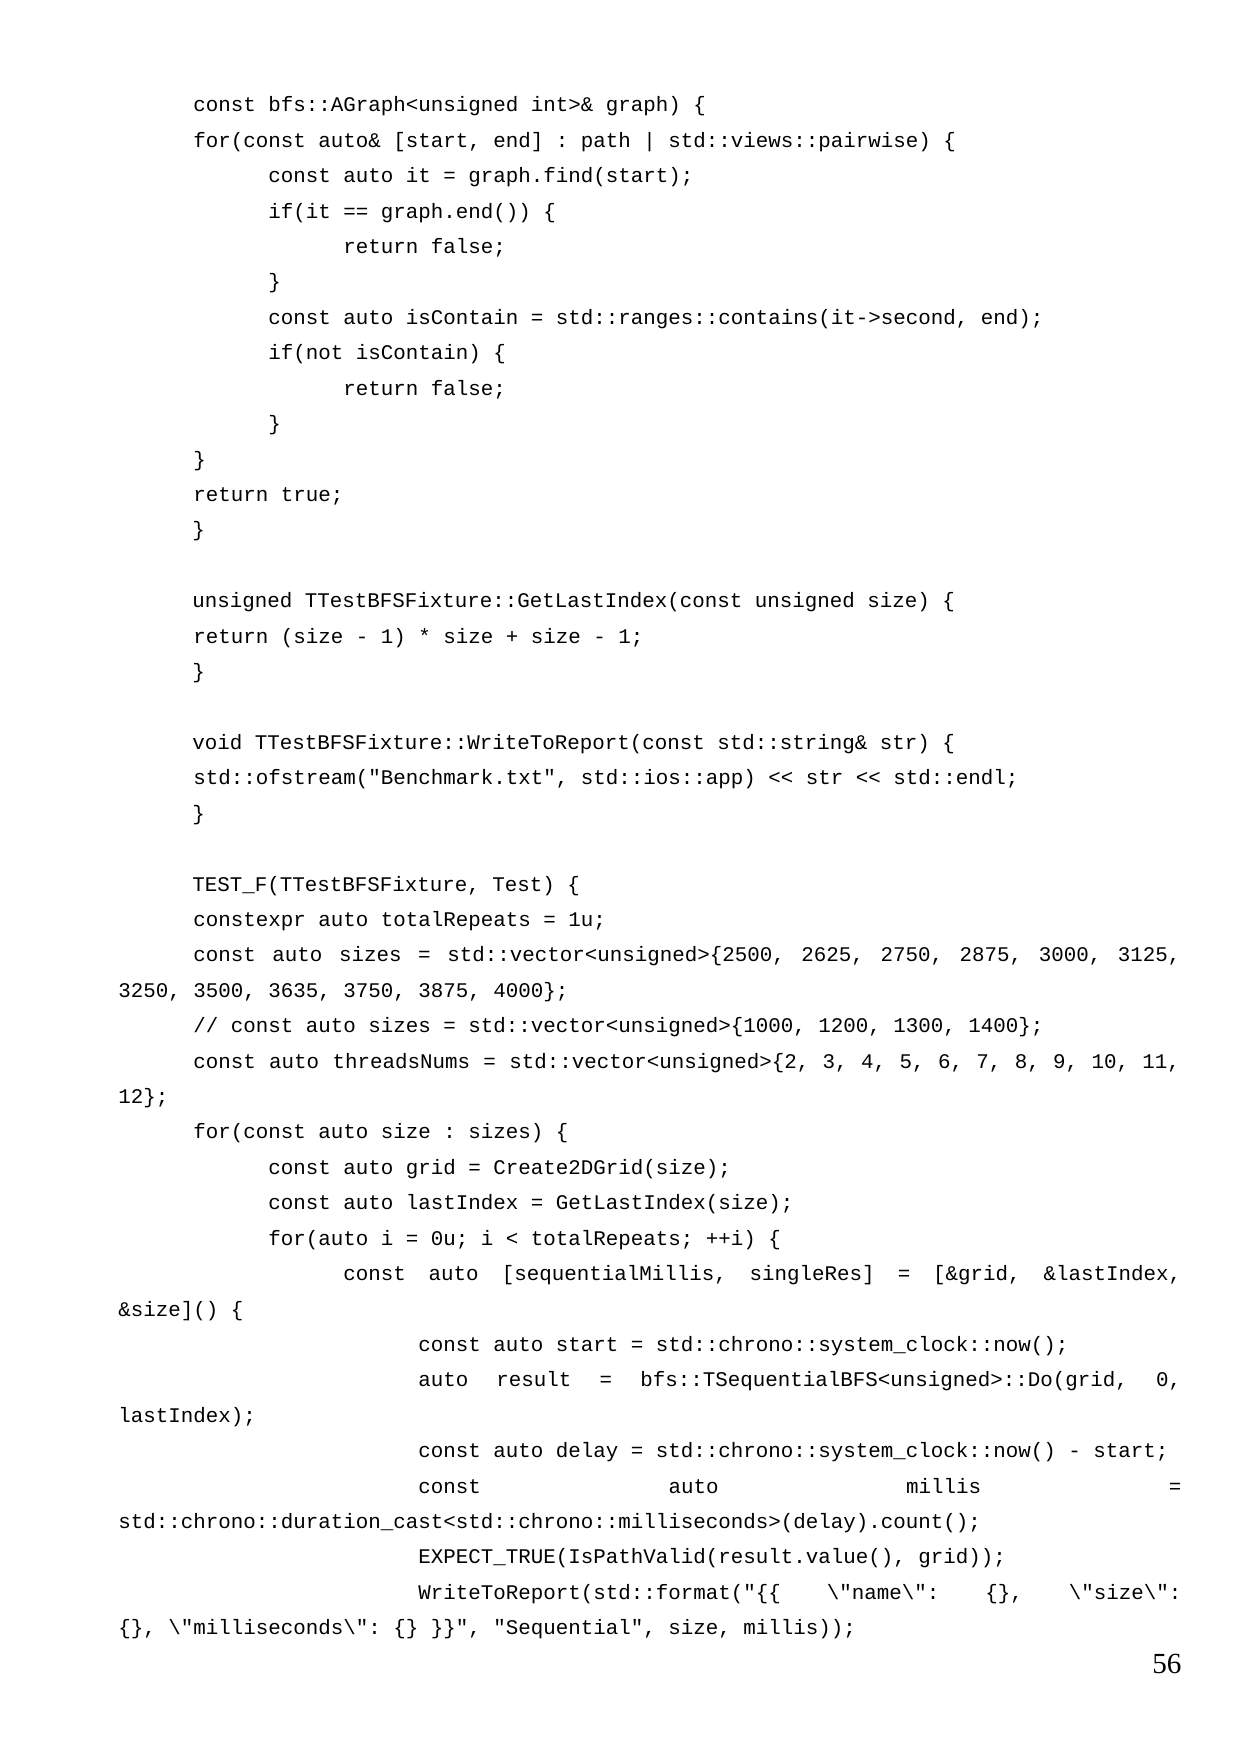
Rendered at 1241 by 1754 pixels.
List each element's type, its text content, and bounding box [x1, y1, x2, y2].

text const auto threadsNums = std::vector<unsigned>{2, 3, 4, 5, 6, 7, 8, 9, 10, 11, 12}; [118, 1051, 1181, 1110]
text return false; [118, 236, 1181, 260]
text return (size - 1) * size + size - 1; [118, 626, 1181, 649]
text return false; [118, 378, 1181, 401]
text } [118, 449, 1181, 472]
text if(not isContain) { [118, 342, 1181, 366]
text unsigned TTestBFSFixture::GetLastIndex(const unsigned size) { [118, 590, 1181, 614]
text EXPECT_TRUE(IsPathValid(result.value(), grid)); [118, 1547, 1181, 1570]
text const auto it = graph.find(start); [118, 165, 1181, 189]
text std::ofstream("Benchmark.txt", std::ios::app) << str << std::endl; [118, 767, 1181, 791]
text const auto [sequentialMillis, singleRes] = [&grid, &lastIndex, &size]() { [118, 1263, 1181, 1322]
text const auto lastIndex = GetLastIndex(size); [118, 1192, 1181, 1216]
text } [118, 413, 1181, 437]
text for(const auto& [start, end] : path | std::views::pairwise) { [118, 130, 1181, 153]
text } [118, 661, 1181, 685]
text const auto millis = std::chrono::duration_cast<std::chrono::milliseconds>(delay).count(); [118, 1476, 1181, 1535]
text TEST_F(TTestBFSFixture, Test) { [118, 874, 1181, 897]
text const auto start = std::chrono::system_clock::now(); [118, 1334, 1181, 1358]
text const bfs::AGraph<unsigned int>& graph) { [118, 94, 1181, 118]
text } [118, 272, 1181, 295]
text WriteToReport(std::format("{{ \"name\": {}, \"size\": {}, \"milliseconds\": {} }}", "Sequential", size, millis)); [118, 1582, 1181, 1641]
text constexpr auto totalRepeats = 1u; [118, 909, 1181, 933]
text void TTestBFSFixture::WriteToReport(const std::string& str) { [118, 732, 1181, 756]
text for(auto i = 0u; i < totalRepeats; ++i) { [118, 1228, 1181, 1251]
text return true; [118, 484, 1181, 508]
text const auto sizes = std::vector<unsigned>{2500, 2625, 2750, 2875, 3000, 3125, 3250, 3500, 3635, 3750, 3875, 4000}; [118, 944, 1181, 1003]
text // const auto sizes = std::vector<unsigned>{1000, 1200, 1300, 1400}; [118, 1015, 1181, 1039]
text const auto grid = Create2DGrid(size); [118, 1157, 1181, 1181]
text if(it == graph.end()) { [118, 201, 1181, 224]
text auto result = bfs::TSequentialBFS<unsigned>::Do(grid, 0, lastIndex); [118, 1369, 1181, 1428]
text const auto delay = std::chrono::system_clock::now() - start; [118, 1440, 1181, 1464]
text } [118, 519, 1181, 543]
text for(const auto size : sizes) { [118, 1122, 1181, 1145]
text const auto isContain = std::ranges::contains(it->second, end); [118, 307, 1181, 331]
text } [118, 803, 1181, 826]
